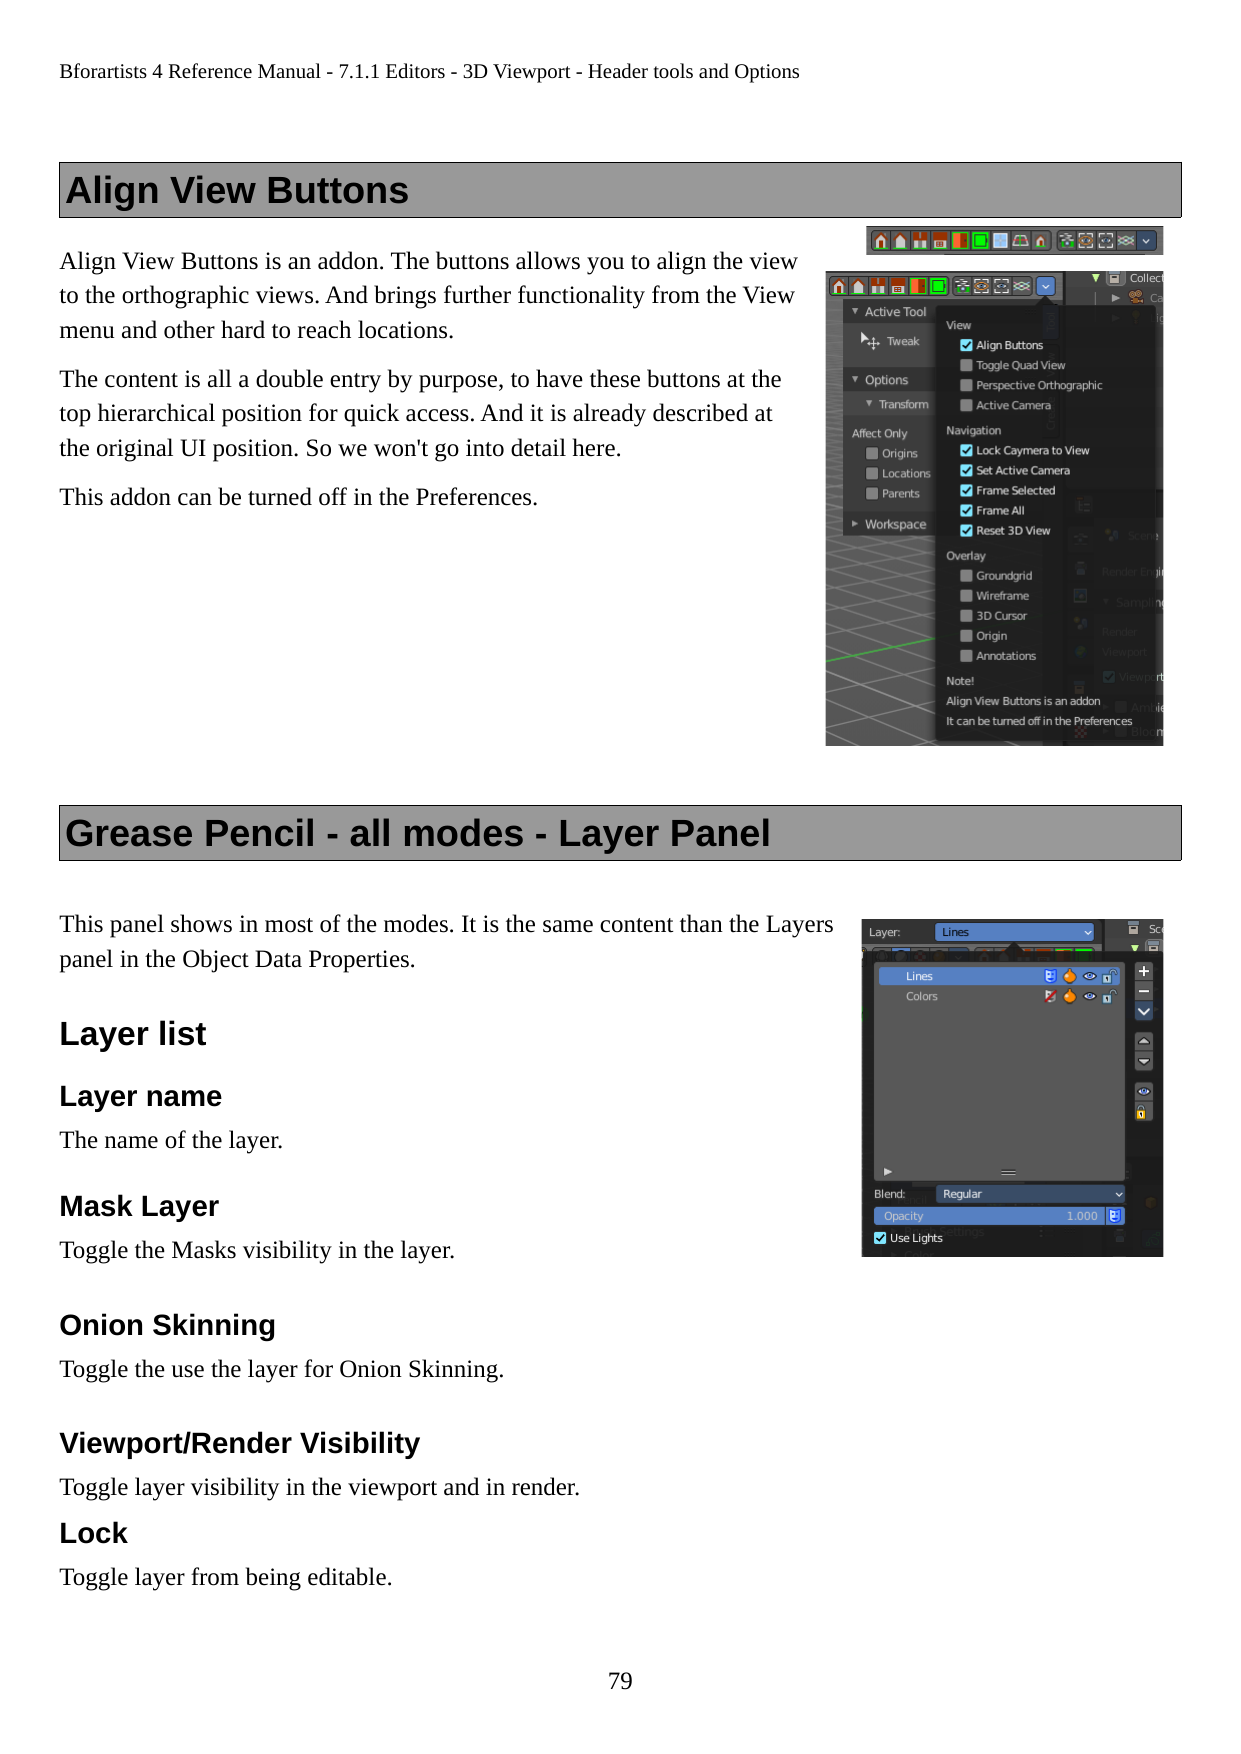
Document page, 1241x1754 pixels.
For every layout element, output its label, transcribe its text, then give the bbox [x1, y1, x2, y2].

table_header Grease Pencil - all modes - Layer Panel [60, 806, 1181, 860]
picture [825, 271, 1164, 746]
subtitle [1164, 1014, 1181, 1052]
text [1164, 1126, 1181, 1154]
subtitle [1164, 1079, 1181, 1113]
subtitle Lock [59, 1516, 1181, 1549]
picture [861, 919, 1164, 1257]
subtitle [1164, 1189, 1181, 1223]
table_header Align View Buttons [60, 163, 1181, 217]
subtitle Layer name [59, 1079, 861, 1113]
subtitle Mask Layer [59, 1189, 861, 1223]
subtitle Layer list [59, 1014, 861, 1052]
text The content is all a double entry by purpose, to have these buttons at the top hierarchical position for quick access. And it is already described at the original UI position. So we won't go into detail here. [59, 364, 825, 461]
picture [866, 226, 1164, 255]
text Toggle the Masks visibility in the layer. [59, 1236, 1181, 1264]
text This addon can be turned off in the Preferences. [59, 482, 825, 511]
text Toggle layer from being editable. [59, 1562, 1181, 1591]
text The name of the layer. [59, 1126, 861, 1154]
subtitle Onion Skinning [59, 1308, 1181, 1341]
text Toggle layer visibility in the viewport and in render. [59, 1472, 1181, 1501]
subtitle Viewport/Render Visibility [59, 1426, 1181, 1460]
text Align View Buttons is an addon. The buttons allows you to align the view to the orthographic views. And brings further functionality from the View menu and other hard to reach locations. [59, 246, 1181, 343]
text Toggle the use the layer for Onion Skinning. [59, 1354, 1181, 1383]
text This panel shows in most of the modes. It is the same content than the Layers panel in the Object Data Properties. [59, 909, 1181, 972]
